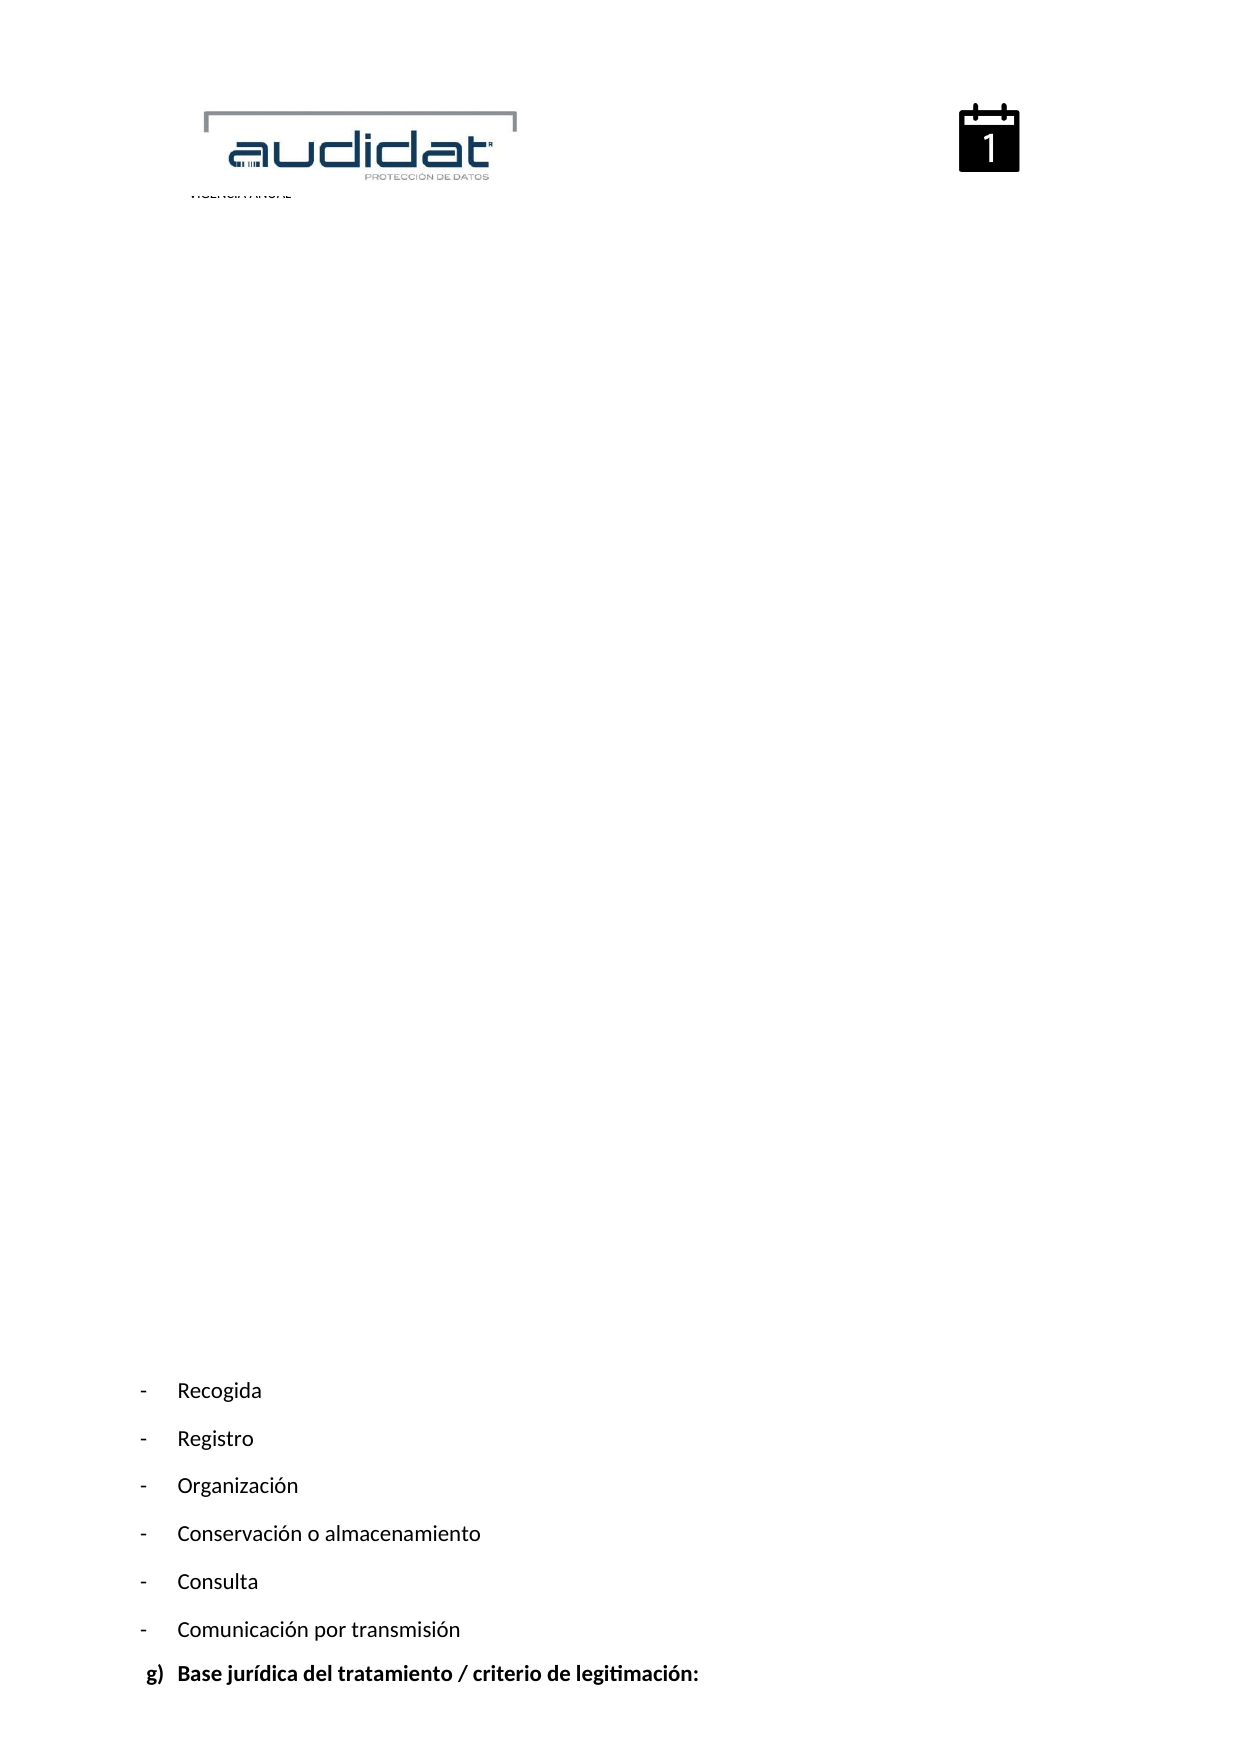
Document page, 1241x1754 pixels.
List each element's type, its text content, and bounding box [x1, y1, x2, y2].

list Conservación o almacenamiento [140, 1519, 1064, 1547]
list Comunicación por transmisión [140, 1615, 1064, 1643]
list Registro [140, 1424, 1064, 1452]
list Consulta [140, 1567, 1064, 1595]
list Recogida [140, 1376, 1064, 1404]
list Organización [140, 1472, 1064, 1499]
list Base jurídica del tratamiento / criterio de legitimación: [146, 1659, 1064, 1687]
